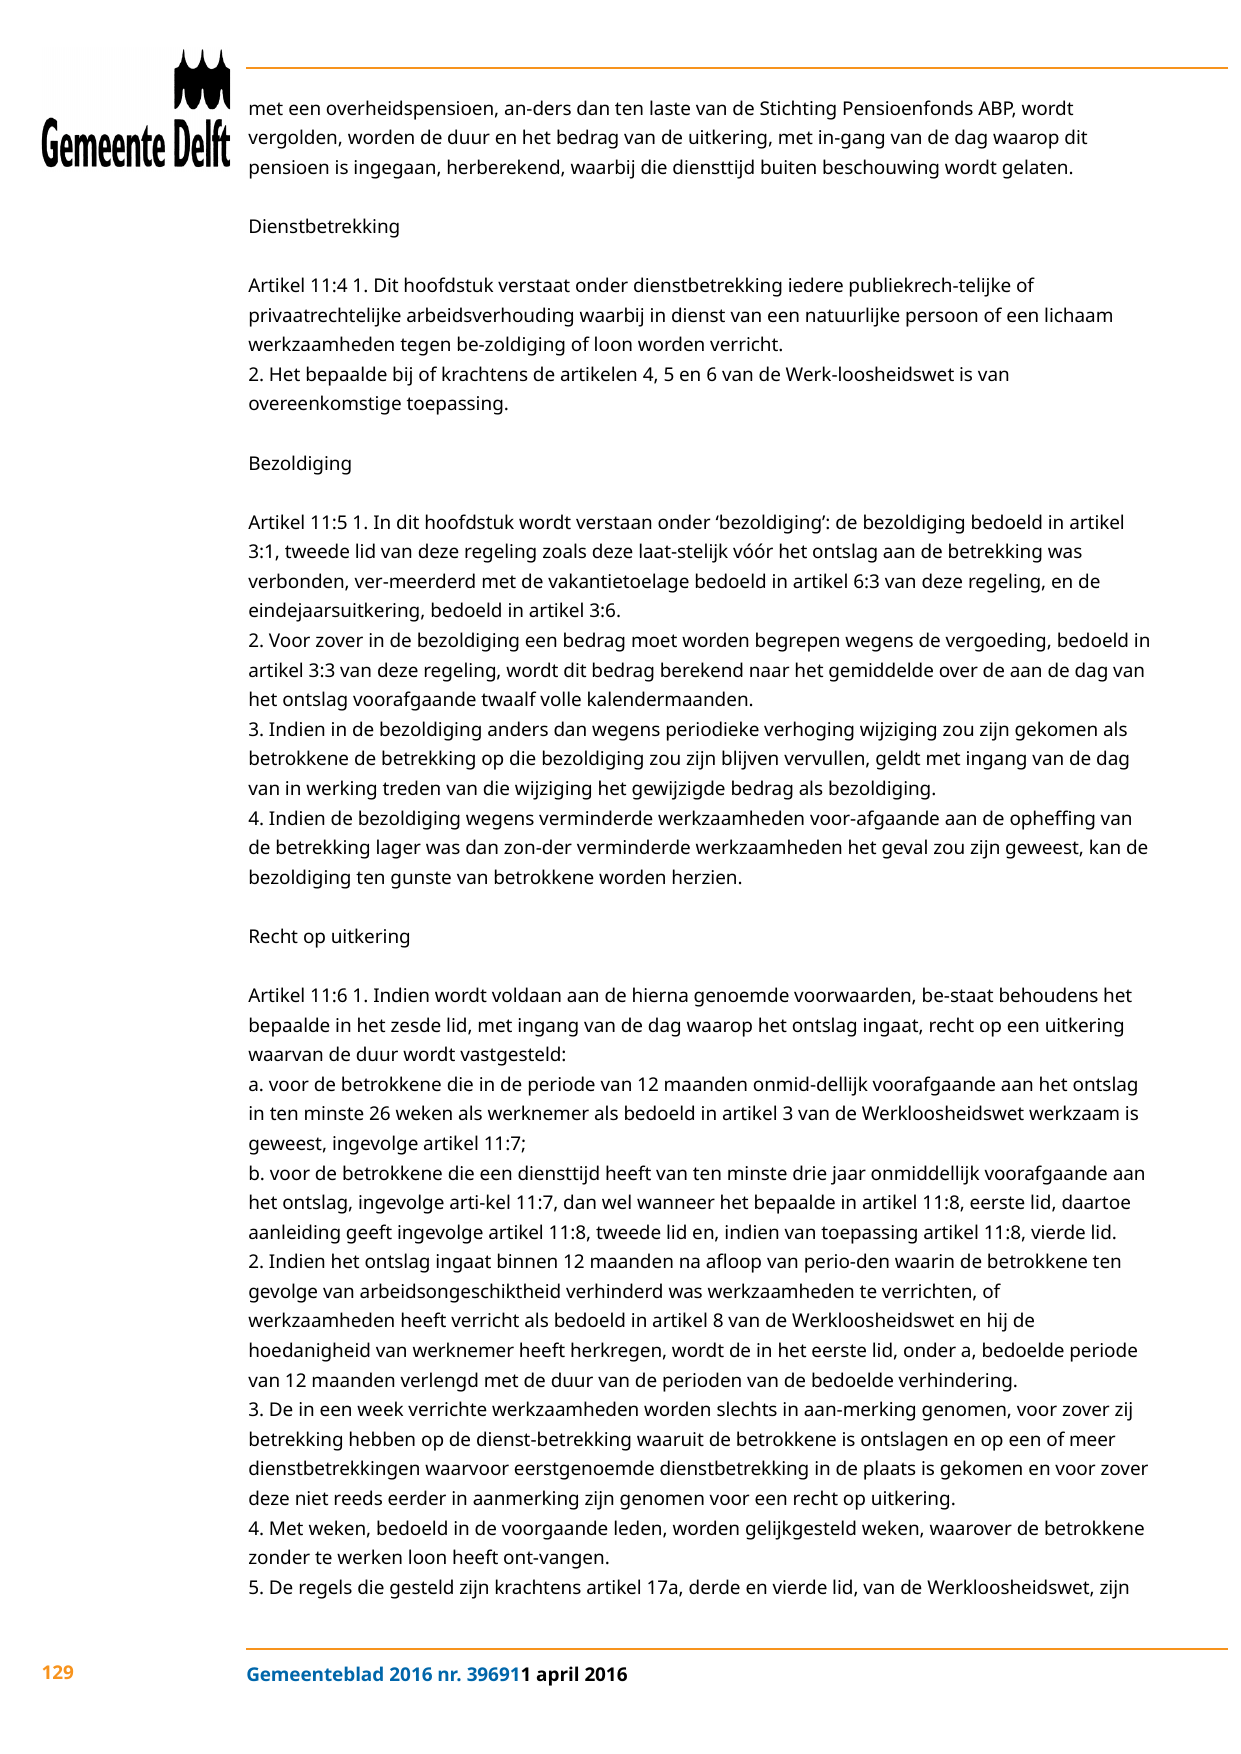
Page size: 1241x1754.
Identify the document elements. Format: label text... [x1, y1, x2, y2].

text 5. De regels die gesteld zijn krachtens artikel 17a, derde en vierde lid, van de Werkloosheidswet, zijn [248, 1574, 1152, 1600]
text 4. Met weken, bedoeld in de voorgaande leden, worden gelijkgesteld weken, waarover de betrokkene zonder te werken loon heeft ont-vangen. [248, 1515, 1152, 1570]
text 2. Het bepaalde bij of krachtens de artikelen 4, 5 en 6 van de Werk-loosheidswet is van overeenkomstige toepassing. [248, 361, 1152, 416]
text Bezoldiging [248, 450, 1152, 476]
text 3. Indien in de bezoldiging anders dan wegens periodieke verhoging wijziging zou zijn gekomen als betrokkene de betrekking op die bezoldiging zou zijn blijven vervullen, geldt met ingang van de dag van in werking treden van die wijziging het gewijzigde bedrag als bezoldiging. [248, 716, 1152, 801]
text met een overheidspensioen, an-ders dan ten laste van de Stichting Pensioenfonds ABP, wordt vergolden, worden de duur en het bedrag van de uitkering, met in-gang van de dag waarop dit pensioen is ingegaan, herberekend, waarbij die diensttijd buiten beschouwing wordt gelaten. [248, 95, 1152, 180]
text Recht op uitkering [248, 923, 1152, 949]
text a. voor de betrokkene die in de periode van 12 maanden onmid-dellijk voorafgaande aan het ontslag in ten minste 26 weken als werknemer als bedoeld in artikel 3 van de Werkloosheidswet werkzaam is geweest, ingevolge artikel 11:7; [248, 1071, 1152, 1156]
text 3. De in een week verrichte werkzaamheden worden slechts in aan-merking genomen, voor zover zij betrekking hebben op de dienst-betrekking waaruit de betrokkene is ontslagen en op een of meer dienstbetrekkingen waarvoor eerstgenoemde dienstbetrekking in de plaats is gekomen en voor zover deze niet reeds eerder in aanmerking zijn genomen voor een recht op uitkering. [248, 1396, 1152, 1511]
text b. voor de betrokkene die een diensttijd heeft van ten minste drie jaar onmiddellijk voorafgaande aan het ontslag, ingevolge arti-kel 11:7, dan wel wanneer het bepaalde in artikel 11:8, eerste lid, daartoe aanleiding geeft ingevolge artikel 11:8, tweede lid en, indien van toepassing artikel 11:8, vierde lid. [248, 1160, 1152, 1245]
text Artikel 11:4 1. Dit hoofdstuk verstaat onder dienstbetrekking iedere publiekrech-telijke of privaatrechtelijke arbeidsverhouding waarbij in dienst van een natuurlijke persoon of een lichaam werkzaamheden tegen be-zoldiging of loon worden verricht. [248, 272, 1152, 357]
text Artikel 11:6 1. Indien wordt voldaan aan de hierna genoemde voorwaarden, be-staat behoudens het bepaalde in het zesde lid, met ingang van de dag waarop het ontslag ingaat, recht op een uitkering waarvan de duur wordt vastgesteld: [248, 982, 1152, 1067]
text 2. Voor zover in de bezoldiging een bedrag moet worden begrepen wegens de vergoeding, bedoeld in artikel 3:3 van deze regeling, wordt dit bedrag berekend naar het gemiddelde over de aan de dag van het ontslag voorafgaande twaalf volle kalendermaanden. [248, 627, 1152, 712]
text Artikel 11:5 1. In dit hoofdstuk wordt verstaan onder ‘bezoldiging’: de bezoldiging bedoeld in artikel 3:1, tweede lid van deze regeling zoals deze laat-stelijk vóór het ontslag aan de betrekking was verbonden, ver-meerderd met de vakantietoelage bedoeld in artikel 6:3 van deze regeling, en de eindejaarsuitkering, bedoeld in artikel 3:6. [248, 509, 1152, 623]
picture [41, 47, 231, 172]
text Dienstbetrekking [248, 213, 1152, 239]
text 2. Indien het ontslag ingaat binnen 12 maanden na afloop van perio-den waarin de betrokkene ten gevolge van arbeidsongeschiktheid verhinderd was werkzaamheden te verrichten, of werkzaamheden heeft verricht als bedoeld in artikel 8 van de Werkloosheidswet en hij de hoedanigheid van werknemer heeft herkregen, wordt de in het eerste lid, onder a, bedoelde periode van 12 maanden verlengd met de duur van de perioden van de bedoelde verhindering. [248, 1248, 1152, 1393]
text 4. Indien de bezoldiging wegens verminderde werkzaamheden voor-afgaande aan de opheffing van de betrekking lager was dan zon-der verminderde werkzaamheden het geval zou zijn geweest, kan de bezoldiging ten gunste van betrokkene worden herzien. [248, 805, 1152, 890]
